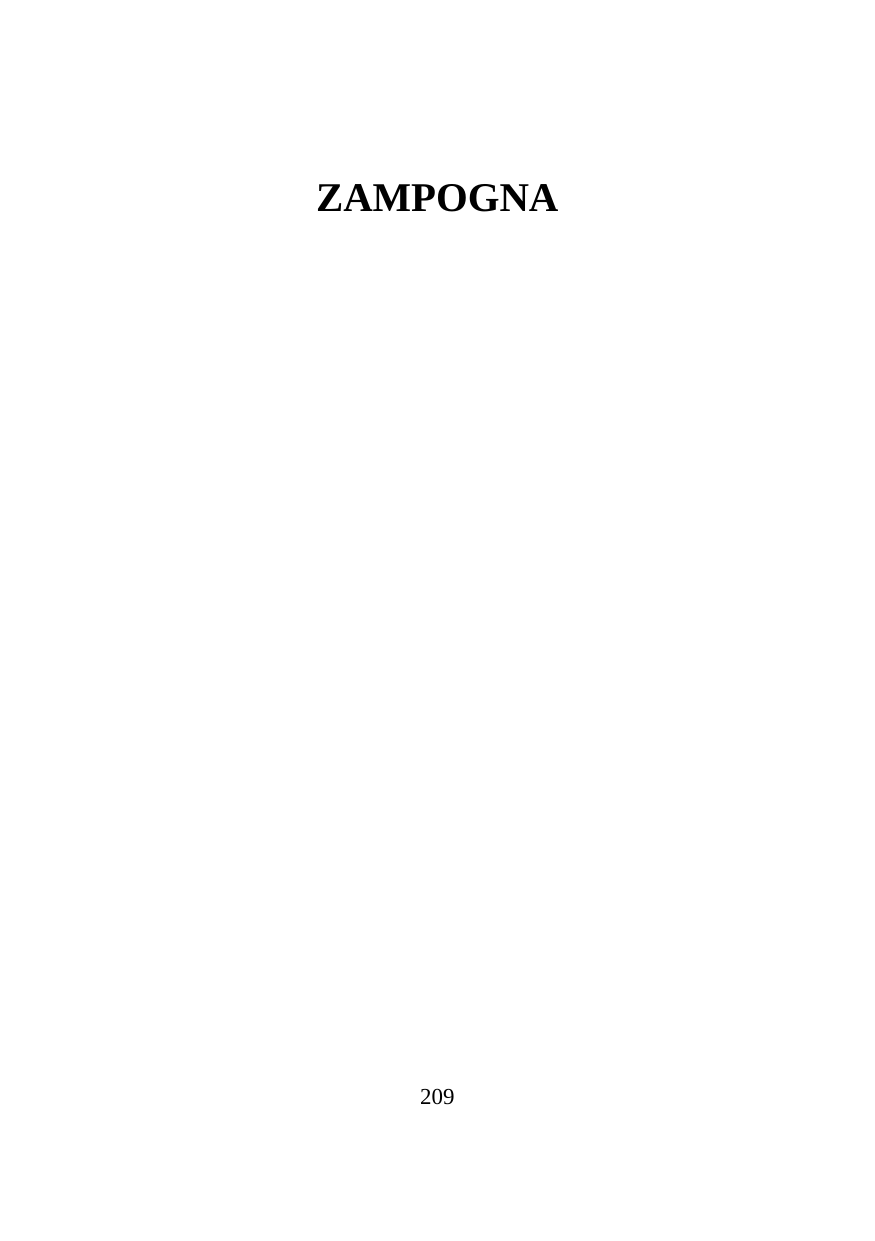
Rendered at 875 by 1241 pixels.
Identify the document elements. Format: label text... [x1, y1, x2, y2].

subtitle ZAMPOGNA [106, 173, 768, 220]
